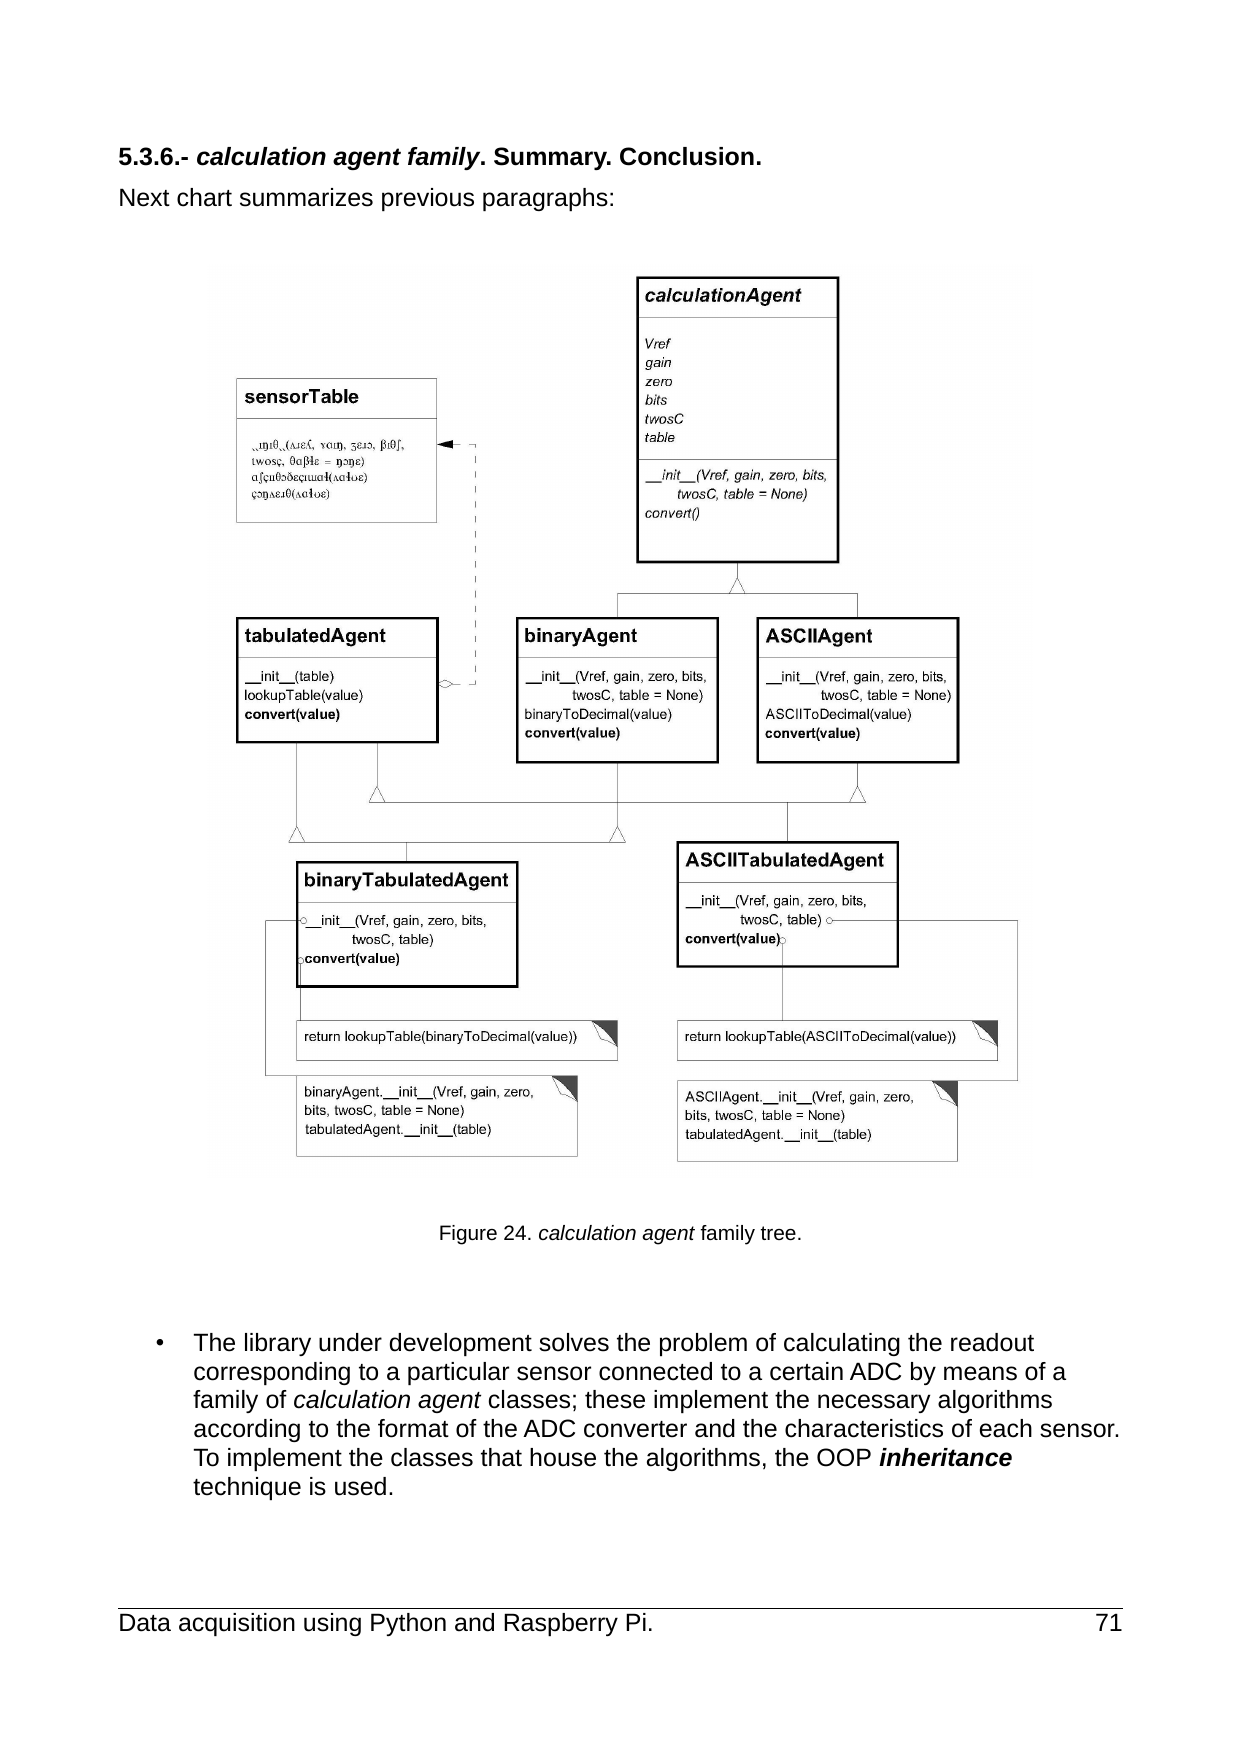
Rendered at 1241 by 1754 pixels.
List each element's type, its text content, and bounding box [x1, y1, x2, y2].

list The library under development solves the problem of calculating the readout corresponding to a particular sensor connected to a certain ADC by means of a family of calculation agent classes; these implement the necessary algorithms according to the format of the ADC converter and the characteristics of each sensor. To implement the classes that house the algorithms, the OOP inheritance technique is used. [156, 1328, 1122, 1500]
text Next chart summarizes previous paragraphs: [118, 183, 1122, 212]
text Figure 24. calculation agent family tree. [118, 1221, 1122, 1245]
subtitle 5.3.6.- calculation agent family. Summary. Conclusion. [118, 142, 1122, 171]
picture [207, 264, 1033, 1178]
